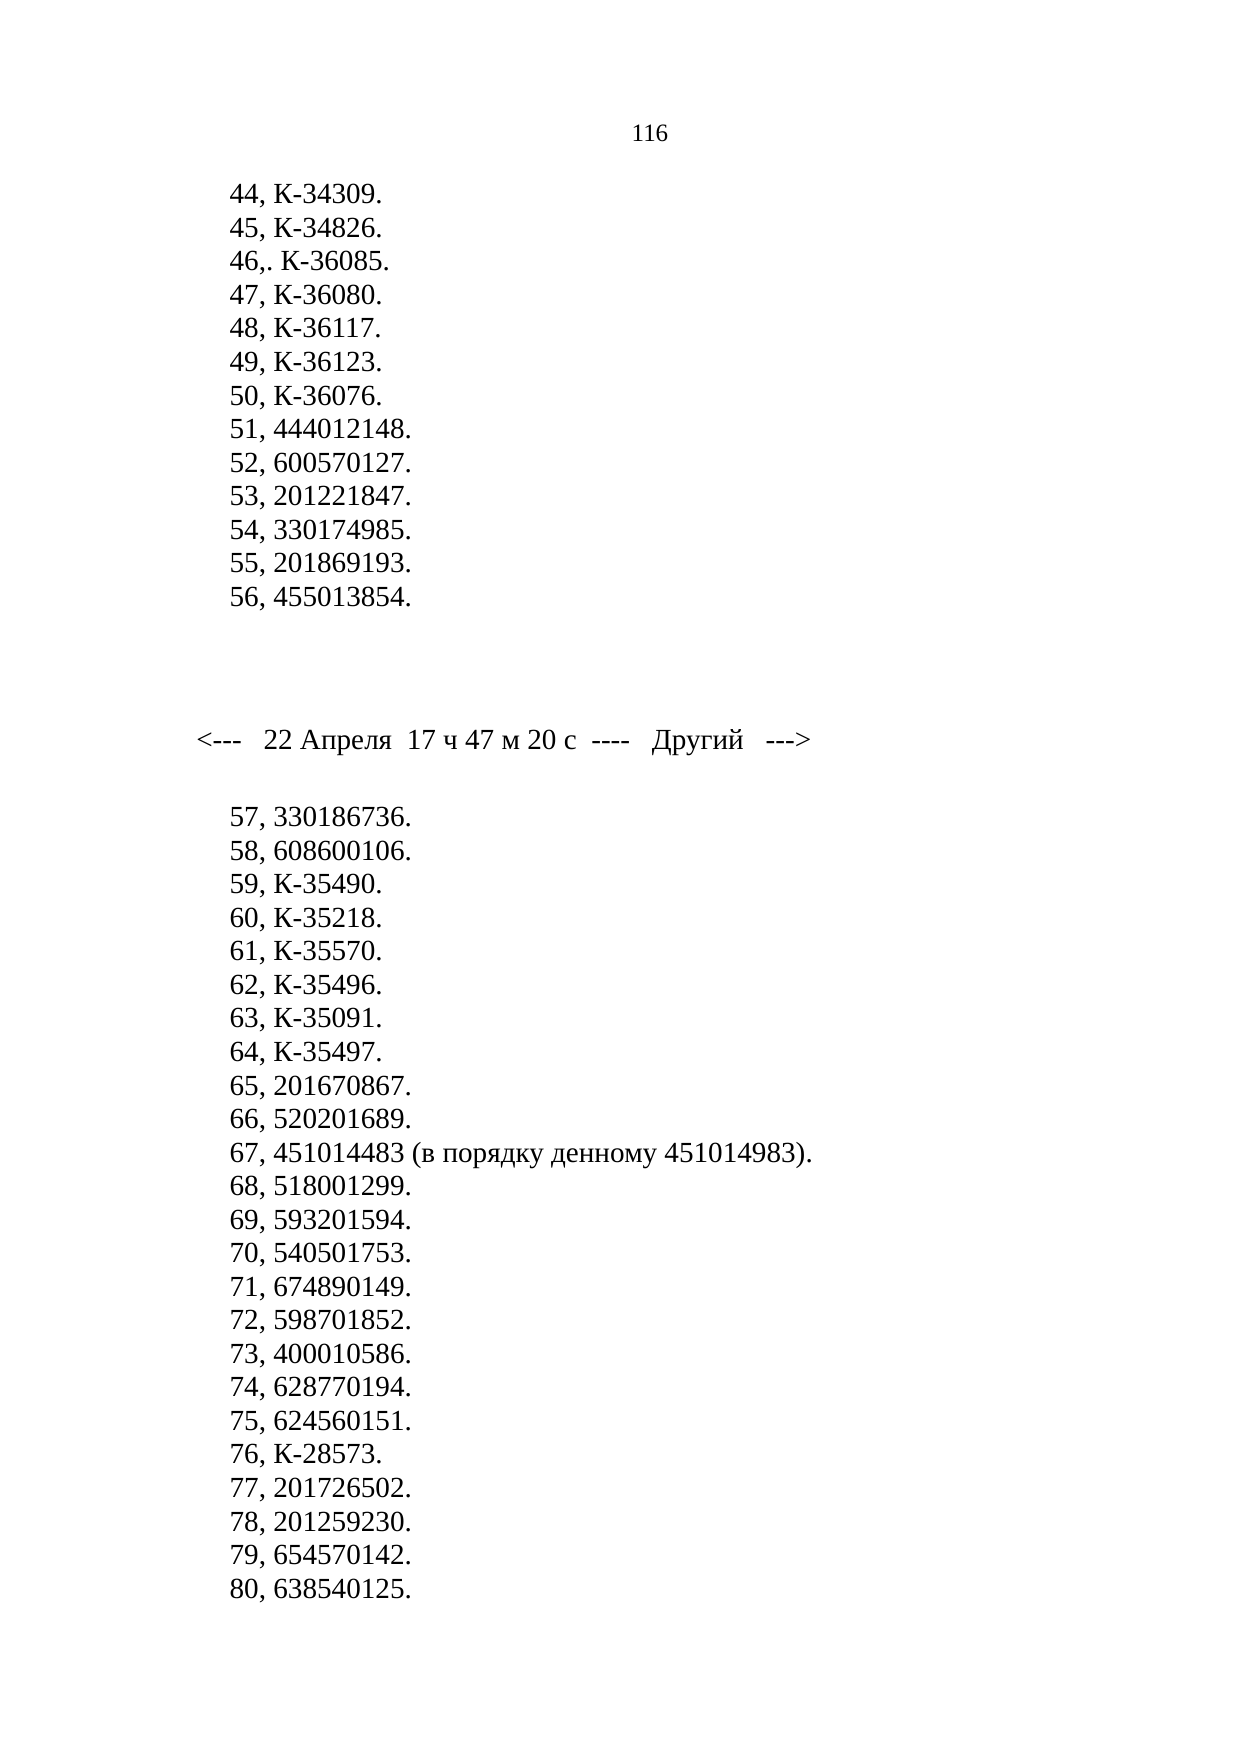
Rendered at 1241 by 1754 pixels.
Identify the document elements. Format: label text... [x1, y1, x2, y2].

text 64, К-35497. [177, 1034, 1122, 1068]
text 70, 540501753. [177, 1235, 1122, 1269]
text 65, 201670867. [177, 1068, 1122, 1101]
text 45, К-34826. [177, 210, 1122, 243]
text 68, 518001299. [177, 1168, 1122, 1202]
text 80, 638540125. [177, 1571, 1122, 1604]
text 74, 628770194. [177, 1369, 1122, 1403]
text 72, 598701852. [177, 1302, 1122, 1336]
text 61, К-35570. [177, 933, 1122, 967]
text 56, 455013854. [177, 579, 1122, 612]
text 55, 201869193. [177, 545, 1122, 579]
text 63, К-35091. [177, 1001, 1122, 1034]
text 69, 593201594. [177, 1202, 1122, 1235]
text 66, 520201689. [177, 1101, 1122, 1135]
text 79, 654570142. [177, 1537, 1122, 1571]
text 46,. К-36085. [177, 243, 1122, 277]
text 62, К-35496. [177, 967, 1122, 1001]
text 44, К-34309. [177, 176, 1122, 210]
text <--- 22 Апреля 17 ч 47 м 20 с ---- Другий ---> [177, 679, 1122, 766]
text 48, К-36117. [177, 311, 1122, 344]
text 73, 400010586. [177, 1336, 1122, 1369]
text 60, К-35218. [177, 900, 1122, 933]
text 47, К-36080. [177, 277, 1122, 311]
text 78, 201259230. [177, 1504, 1122, 1537]
text 77, 201726502. [177, 1470, 1122, 1504]
text 58, 608600106. [177, 833, 1122, 866]
text 50, К-36076. [177, 378, 1122, 411]
text 51, 444012148. [177, 411, 1122, 445]
text 75, 624560151. [177, 1403, 1122, 1437]
text 57, 330186736. [177, 799, 1122, 833]
text 59, К-35490. [177, 866, 1122, 900]
text 67, 451014483 (в порядку денному 451014983). [177, 1135, 1122, 1168]
text 76, К-28573. [177, 1437, 1122, 1470]
text 52, 600570127. [177, 445, 1122, 478]
text 53, 201221847. [177, 478, 1122, 512]
text 54, 330174985. [177, 512, 1122, 545]
text 49, К-36123. [177, 344, 1122, 378]
text 71, 674890149. [177, 1269, 1122, 1302]
